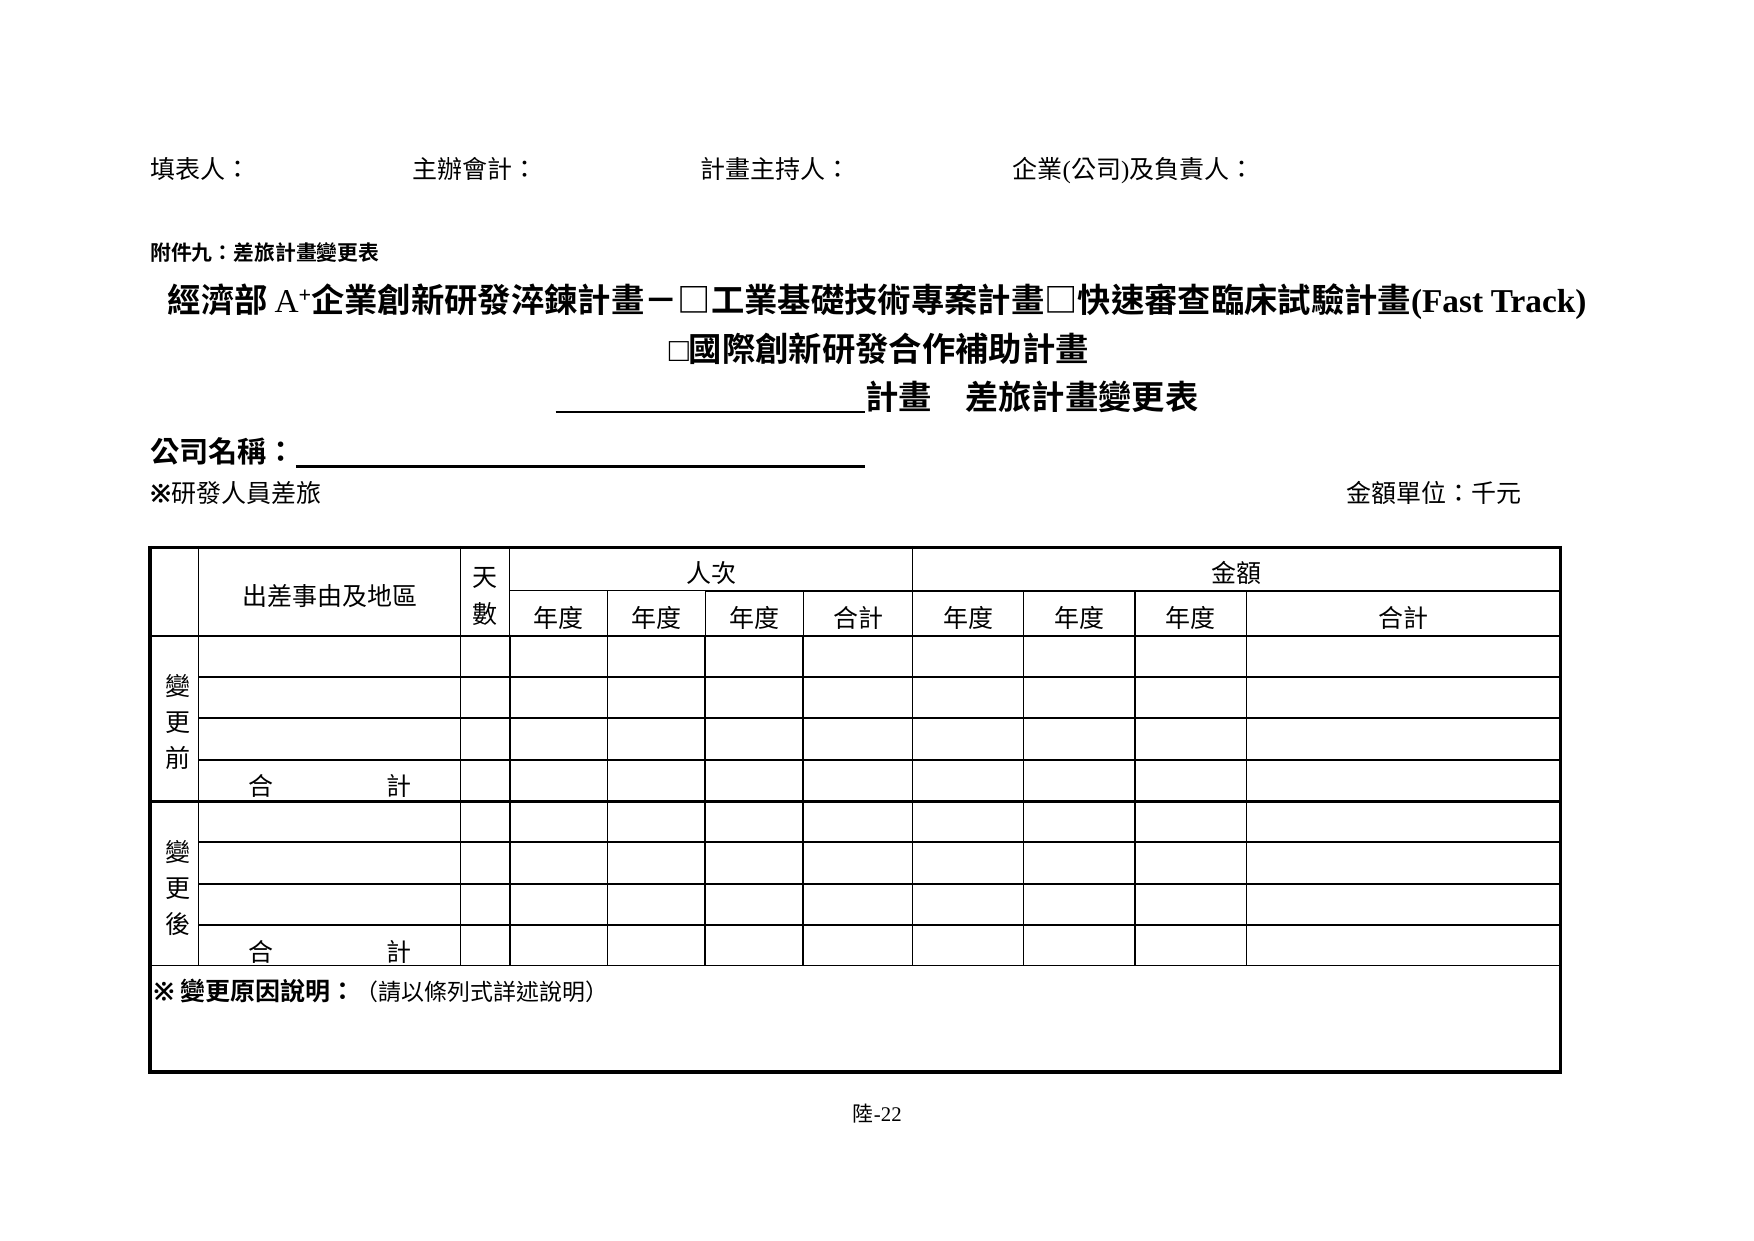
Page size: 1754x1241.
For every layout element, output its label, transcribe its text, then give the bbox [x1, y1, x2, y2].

table_cell [1247, 678, 1559, 717]
table_cell 合計 [1247, 592, 1559, 634]
table_cell [608, 678, 704, 717]
table_cell 合 計 [199, 761, 460, 800]
table_header [152, 549, 198, 634]
table_cell [804, 926, 912, 965]
table_header 人次 [510, 549, 912, 590]
text 計畫 差旅計畫變更表 [150, 371, 1604, 419]
table_cell 合計 [804, 592, 912, 634]
table_cell [608, 803, 704, 841]
table_cell 年度 [913, 592, 1023, 634]
table_cell [1024, 843, 1134, 883]
table_cell [804, 803, 912, 841]
table_cell [461, 678, 509, 717]
table_cell [1136, 926, 1246, 965]
table_cell [1136, 761, 1246, 800]
text □國際創新研發合作補助計畫 [668, 322, 1604, 371]
table_cell [1136, 678, 1246, 717]
table_cell [511, 637, 607, 676]
table_cell [511, 678, 607, 717]
table_cell [913, 719, 1023, 758]
table_cell [1024, 719, 1134, 758]
table_cell [511, 885, 607, 924]
table_cell 年度 [706, 592, 803, 634]
table_cell [461, 885, 509, 924]
table_cell [199, 678, 460, 717]
table_cell [913, 761, 1023, 800]
table_cell [913, 843, 1023, 883]
table_cell [461, 719, 509, 758]
table_cell [461, 926, 509, 965]
table_cell [199, 637, 460, 676]
table_cell [511, 719, 607, 758]
text 填表人： 主辦會計： 計畫主持人： 企業(公司)及負責人： [150, 150, 1604, 186]
table_cell [461, 843, 509, 883]
table_cell [706, 926, 802, 965]
table_cell [461, 803, 509, 841]
table_cell [706, 678, 802, 717]
table_cell [199, 843, 460, 883]
table_header 金額 [913, 549, 1559, 590]
table_cell [706, 637, 802, 676]
table_header 天數 [461, 549, 509, 634]
table_cell [511, 803, 607, 841]
table_cell [913, 637, 1023, 676]
table_cell [706, 719, 802, 758]
table_cell [706, 885, 802, 924]
table_cell [1136, 843, 1246, 883]
table_cell [913, 926, 1023, 965]
table_cell [913, 803, 1023, 841]
table_cell [461, 637, 509, 676]
table_cell [1136, 803, 1246, 841]
table_cell [511, 761, 607, 800]
table_cell [706, 761, 802, 800]
table_cell [199, 803, 460, 841]
table_cell [1247, 926, 1559, 965]
table_cell [804, 637, 912, 676]
table_header 出差事由及地區 [199, 549, 460, 634]
table_cell [804, 678, 912, 717]
table_cell [804, 843, 912, 883]
table_cell [1247, 885, 1559, 924]
table_cell [804, 719, 912, 758]
table_cell [1024, 678, 1134, 717]
table_cell [1024, 926, 1134, 965]
table_cell 變更後 [152, 803, 198, 965]
table_cell [1247, 843, 1559, 883]
table_cell [1247, 637, 1559, 676]
table_cell [608, 761, 704, 800]
table_cell [608, 885, 704, 924]
text 公司名稱： [150, 419, 1604, 473]
table_cell 合 計 [199, 926, 460, 965]
table_cell [1136, 885, 1246, 924]
table_cell [706, 803, 802, 841]
table_cell [1136, 637, 1246, 676]
table_cell 年度 [1136, 592, 1246, 634]
table_cell [1024, 803, 1134, 841]
table_cell [804, 761, 912, 800]
table_cell [199, 719, 460, 758]
table_cell [1247, 719, 1559, 758]
table_cell [511, 843, 607, 883]
table_cell [608, 637, 704, 676]
subtitle 附件九：差旅計畫變更表 [150, 237, 1604, 267]
table_cell 年度 [608, 591, 705, 634]
table_cell [913, 678, 1023, 717]
table_cell [608, 843, 704, 883]
table_cell [1024, 885, 1134, 924]
table_cell 變更前 [152, 637, 198, 800]
table_cell [608, 926, 704, 965]
table_cell [706, 843, 802, 883]
table_cell [1247, 761, 1559, 800]
table_cell [608, 719, 704, 758]
table_cell [1247, 803, 1559, 841]
table_cell [804, 885, 912, 924]
text ※研發人員差旅 金額單位：千元 [150, 473, 1604, 509]
text 經濟部A+企業創新研發淬鍊計畫－□工業基礎技術專案計畫□快速審查臨床試驗計畫(Fast Track) [150, 274, 1604, 322]
table_cell [199, 885, 460, 924]
table_cell [1024, 761, 1134, 800]
table_cell [461, 761, 509, 800]
table_cell 年度 [510, 591, 607, 634]
table_cell [511, 926, 607, 965]
table_cell [1024, 637, 1134, 676]
table_cell 年度 [1024, 592, 1134, 634]
table_cell [913, 885, 1023, 924]
table_cell ※ 變更原因說明：（請以條列式詳述說明） [152, 966, 1559, 1070]
table_cell [1136, 719, 1246, 758]
